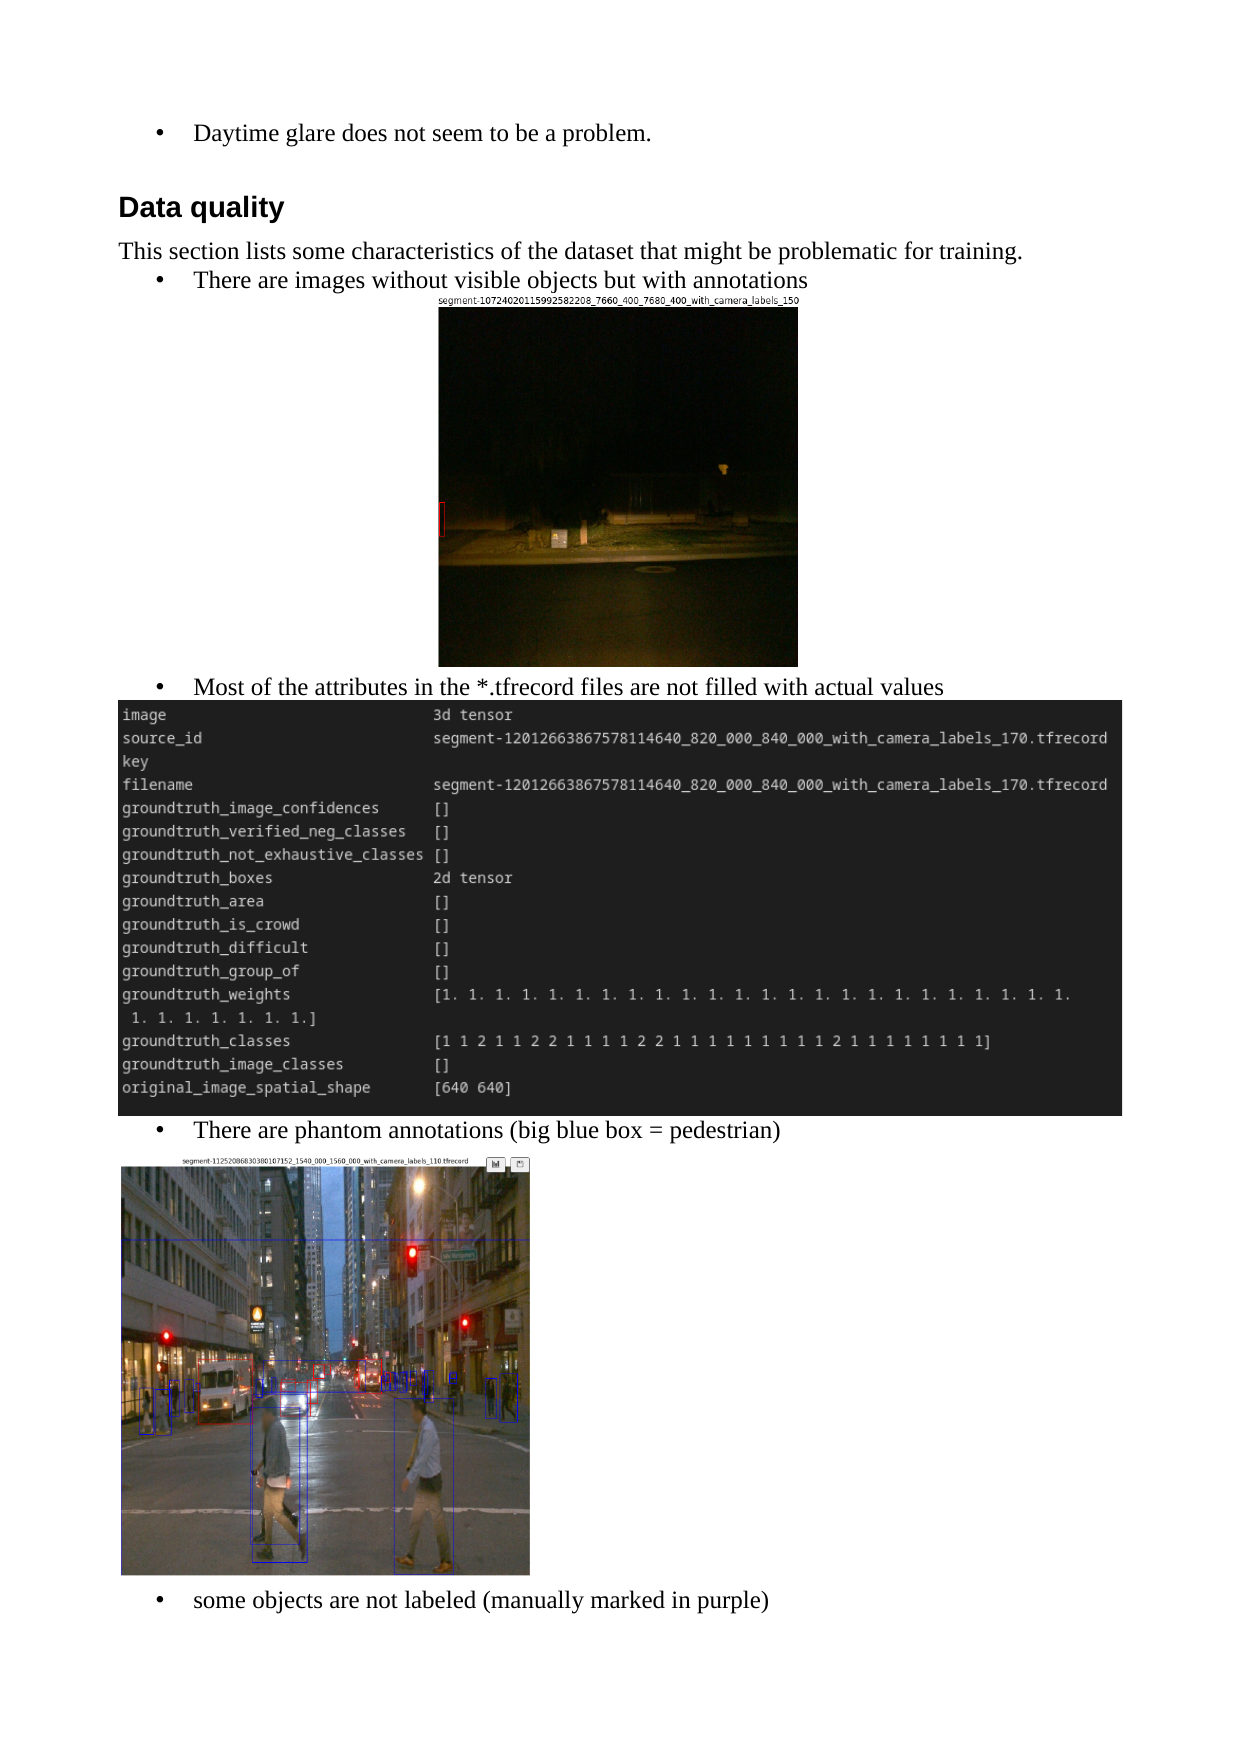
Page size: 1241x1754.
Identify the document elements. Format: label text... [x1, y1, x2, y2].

picture [118, 1157, 532, 1585]
list Daytime glare does not seem to be a problem. [156, 118, 1122, 147]
list There are phantom annotations (big blue box = pedestrian) [156, 1116, 1122, 1144]
list some objects are not labeled (manually marked in purple) [156, 1144, 1122, 1613]
list Most of the attributes in the *.tfrecord files are not filled with actual values [156, 672, 1122, 700]
list There are images without visible objects but with annotations [156, 265, 1122, 294]
picture [433, 293, 808, 672]
text This section lists some characteristics of the dataset that might be problematic for training. [118, 236, 1122, 265]
subtitle Data quality [118, 190, 1122, 224]
picture [118, 700, 1123, 1116]
